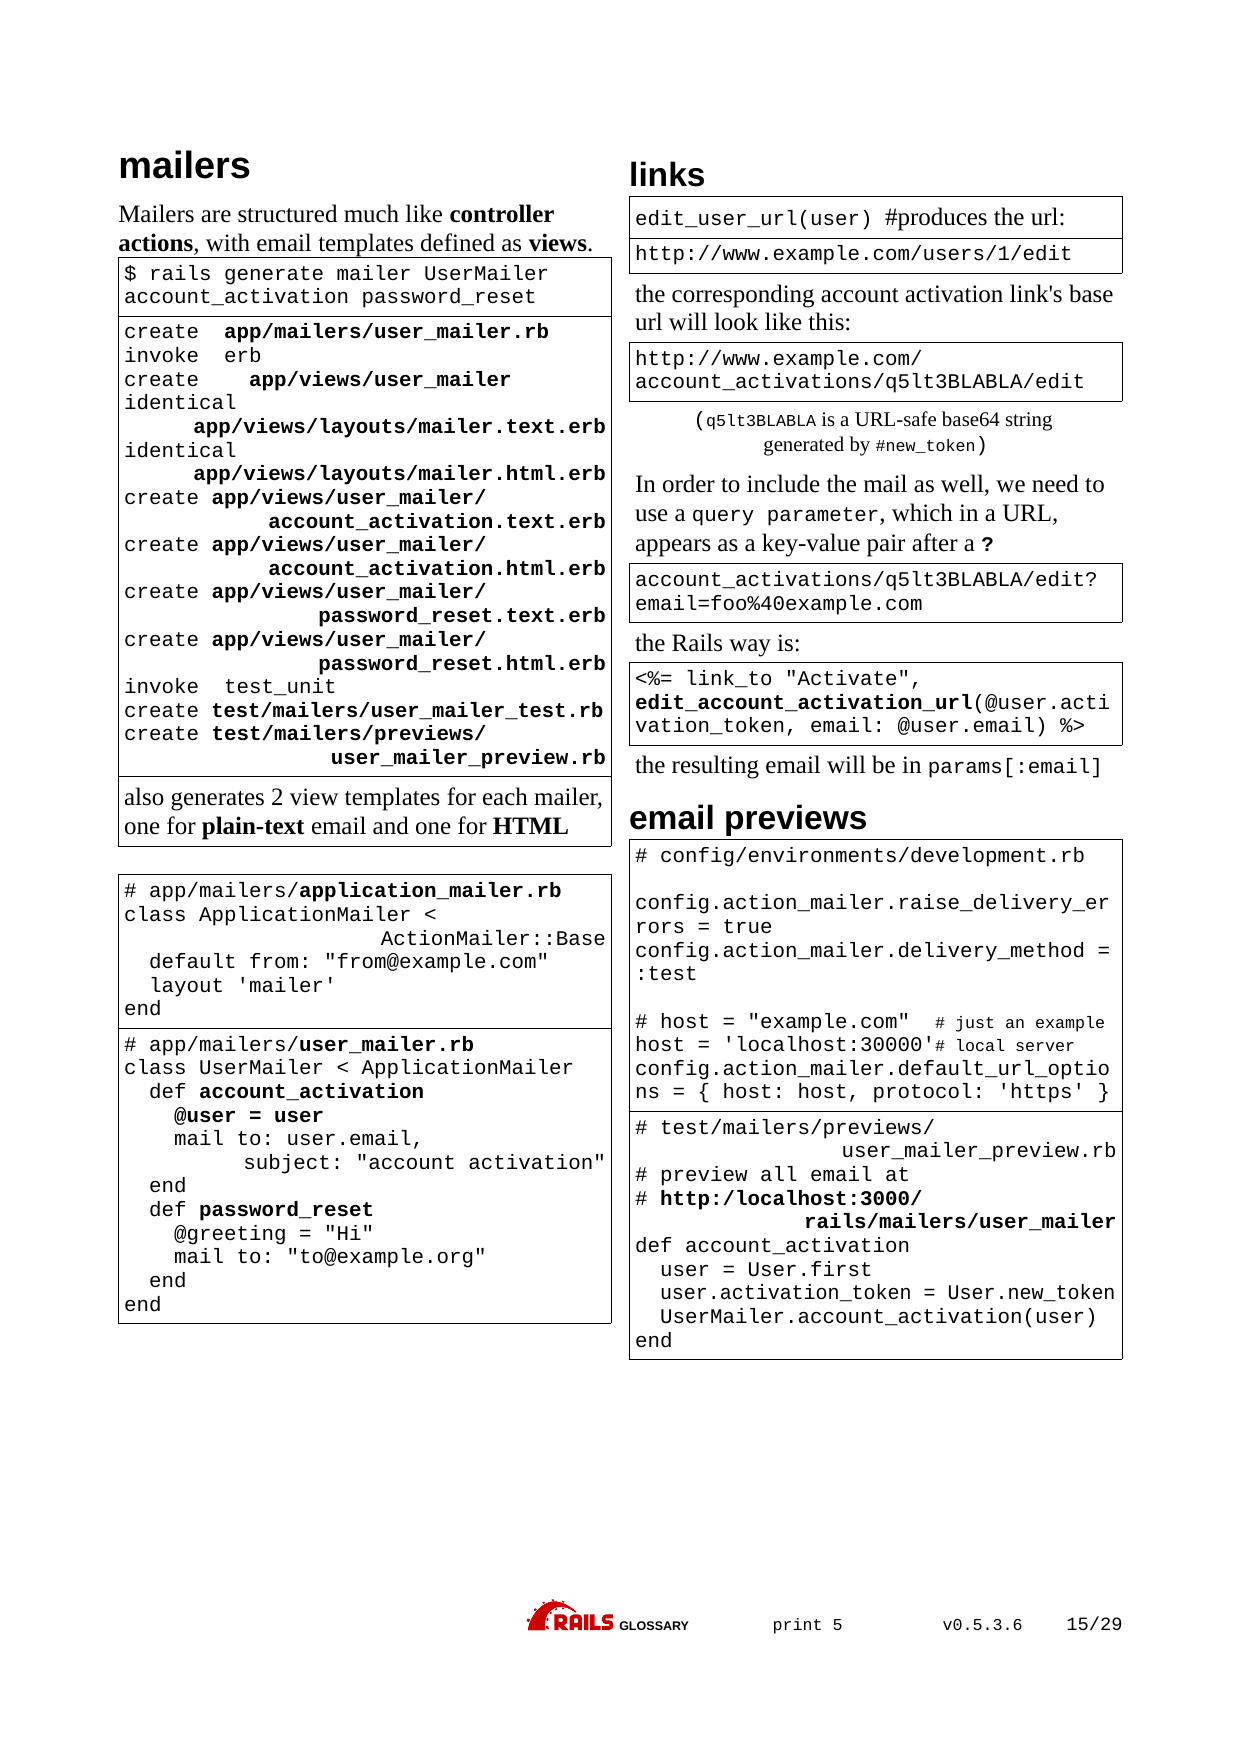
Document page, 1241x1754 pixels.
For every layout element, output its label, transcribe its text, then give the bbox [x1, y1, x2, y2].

table_cell http://www.example.com/account_activations/q5lt3BLABLA/edit [630, 343, 1122, 401]
table_cell the corresponding account activation link's base url will look like this: [629, 274, 1122, 342]
text Mailers are structured much like controller actions, with email templates defined as views. [118, 199, 611, 257]
table_cell the Rails way is: [629, 623, 1122, 662]
table_cell <%= link_to "Activate", edit_account_activation_url(@user.activation_token, email: @user.email) %> [630, 663, 1122, 745]
subtitle email previews [629, 798, 1122, 836]
table_header $ rails generate mailer UserMailer account_activation password_reset [119, 258, 611, 316]
table_cell # app/mailers/user_mailer.rb class UserMailer < ApplicationMailer def account_activation @user = user mail to: user.email, subject: "account activation" end def password_reset @greeting = "Hi" mail to: "to@example.org" end end [119, 1029, 611, 1323]
table_header # config/environments/development.rb config.action_mailer.raise_delivery_errors = true config.action_mailer.delivery_method = :test # host = "example.com" # just an example host = 'localhost:30000'# local server config.action_mailer.default_url_options = { host: host, protocol: 'https' } [630, 840, 1122, 1111]
table_cell account_activations/q5lt3BLABLA/edit?email=foo%40example.com [630, 564, 1122, 622]
table_cell (q5lt3BLABLA is a URL-safe base64 string generated by #new_token) [629, 402, 1122, 464]
table_header # app/mailers/application_mailer.rb class ApplicationMailer < ActionMailer::Base default from: "from@example.com" layout 'mailer' end [119, 875, 611, 1028]
table_cell the resulting email will be in params[:email] [629, 746, 1122, 786]
table_cell create app/mailers/user_mailer.rb invoke erb create app/views/user_mailer identical app/views/layouts/mailer.text.erb identical app/views/layouts/mailer.html.erb create app/views/user_mailer/ account_activation.text.erb create app/views/user_mailer/ account_activation.html.erb create app/views/user_mailer/ password_reset.text.erb create app/views/user_mailer/ password_reset.html.erb invoke test_unit create test/mailers/user_mailer_test.rb create test/mailers/previews/ user_mailer_preview.rb [119, 317, 611, 776]
subtitle links [629, 155, 1122, 193]
table_cell also generates 2 view templates for each mailer, one for plain-text email and one for HTML [119, 777, 611, 846]
table_cell In order to include the mail as well, we need to use a query parameter, which in a URL, appears as a key-value pair after a ? [629, 464, 1122, 563]
table_header edit_user_url(user) #produces the url: [630, 197, 1122, 238]
table_cell # test/mailers/previews/ user_mailer_preview.rb # preview all email at # http:/localhost:3000/ rails/mailers/user_mailer def account_activation user = User.first user.activation_token = User.new_token UserMailer.account_activation(user) end [630, 1112, 1122, 1359]
subtitle mailers [118, 143, 611, 187]
table_cell http://www.example.com/users/1/edit [630, 239, 1122, 273]
